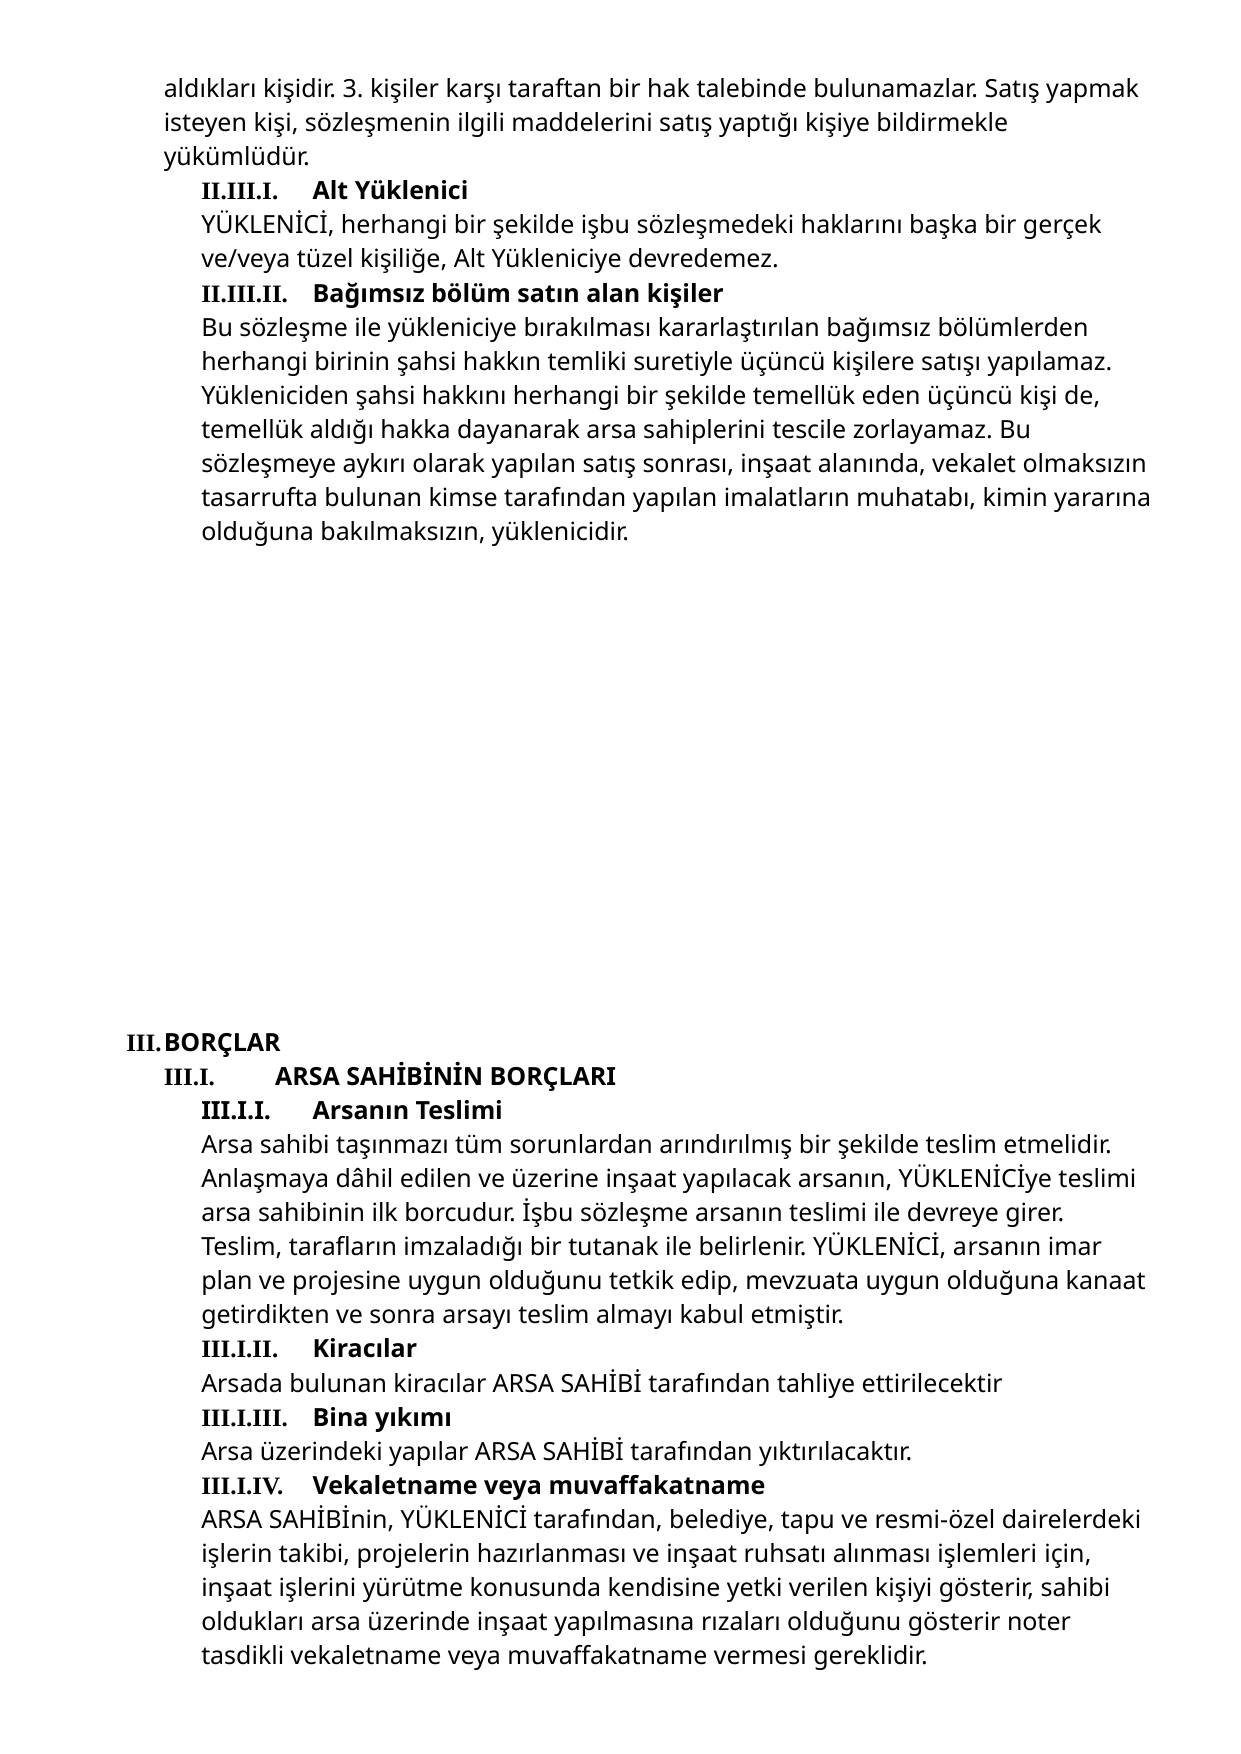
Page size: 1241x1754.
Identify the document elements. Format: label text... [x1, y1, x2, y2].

list ARSA SAHİBİnin, YÜKLENİCİ tarafından, belediye, tapu ve resmi-özel dairelerdeki işlerin takibi, projelerin hazırlanması ve inşaat ruhsatı alınması işlemleri için, inşaat işlerini yürütme konusunda kendisine yetki verilen kişiyi gösterir, sahibi oldukları arsa üzerinde inşaat yapılmasına rızaları olduğunu gösterir noter tasdikli vekaletname veya muvaffakatname vermesi gereklidir. [163, 1501, 1152, 1672]
list Arsa üzerindeki yapılar ARSA SAHİBİ tarafından yıktırılacaktır. [163, 1433, 1152, 1467]
list Bağımsız bölüm satın alan kişiler [201, 275, 1152, 309]
list YÜKLENİCİ, herhangi bir şekilde işbu sözleşmedeki haklarını başka bir gerçek ve/veya tüzel kişiliğe, Alt Yükleniciye devredemez. [163, 207, 1152, 275]
list Alt Yüklenici [201, 173, 1152, 207]
list Kiracılar [201, 1331, 1152, 1365]
list Arsanın Teslimi [201, 1093, 1152, 1127]
list aldıkları kişidir. 3. kişiler karşı taraftan bir hak talebinde bulunamazlar. Satış yapmak isteyen kişi, sözleşmenin ilgili maddelerini satış yaptığı kişiye bildirmekle yükümlüdür. [126, 71, 1152, 173]
list Vekaletname veya muvaffakatname [201, 1467, 1152, 1501]
list ARSA SAHİBİNİN BORÇLARI [163, 1059, 1152, 1093]
list Bu sözleşme ile yükleniciye bırakılması kararlaştırılan bağımsız bölümlerden herhangi birinin şahsi hakkın temliki suretiyle üçüncü kişilere satışı yapılamaz. Yükleniciden şahsi hakkını herhangi bir şekilde temellük eden üçüncü kişi de, temellük aldığı hakka dayanarak arsa sahiplerini tescile zorlayamaz. Bu sözleşmeye aykırı olarak yapılan satış sonrası, inşaat alanında, vekalet olmaksızın tasarrufta bulunan kimse tarafından yapılan imalatların muhatabı, kimin yararına olduğuna bakılmaksızın, yüklenicidir. [163, 309, 1152, 548]
list Bina yıkımı [201, 1399, 1152, 1433]
list Arsa sahibi taşınmazı tüm sorunlardan arındırılmış bir şekilde teslim etmelidir. Anlaşmaya dâhil edilen ve üzerine inşaat yapılacak arsanın, YÜKLENİCİye teslimi arsa sahibinin ilk borcudur. İşbu sözleşme arsanın teslimi ile devreye girer. Teslim, tarafların imzaladığı bir tutanak ile belirlenir. YÜKLENİCİ, arsanın imar plan ve projesine uygun olduğunu tetkik edip, mevzuata uygun olduğuna kanaat getirdikten ve sonra arsayı teslim almayı kabul etmiştir. [163, 1127, 1152, 1331]
list Arsada bulunan kiracılar ARSA SAHİBİ tarafından tahliye ettirilecektir [163, 1365, 1152, 1399]
list BORÇLAR [126, 1024, 1152, 1059]
